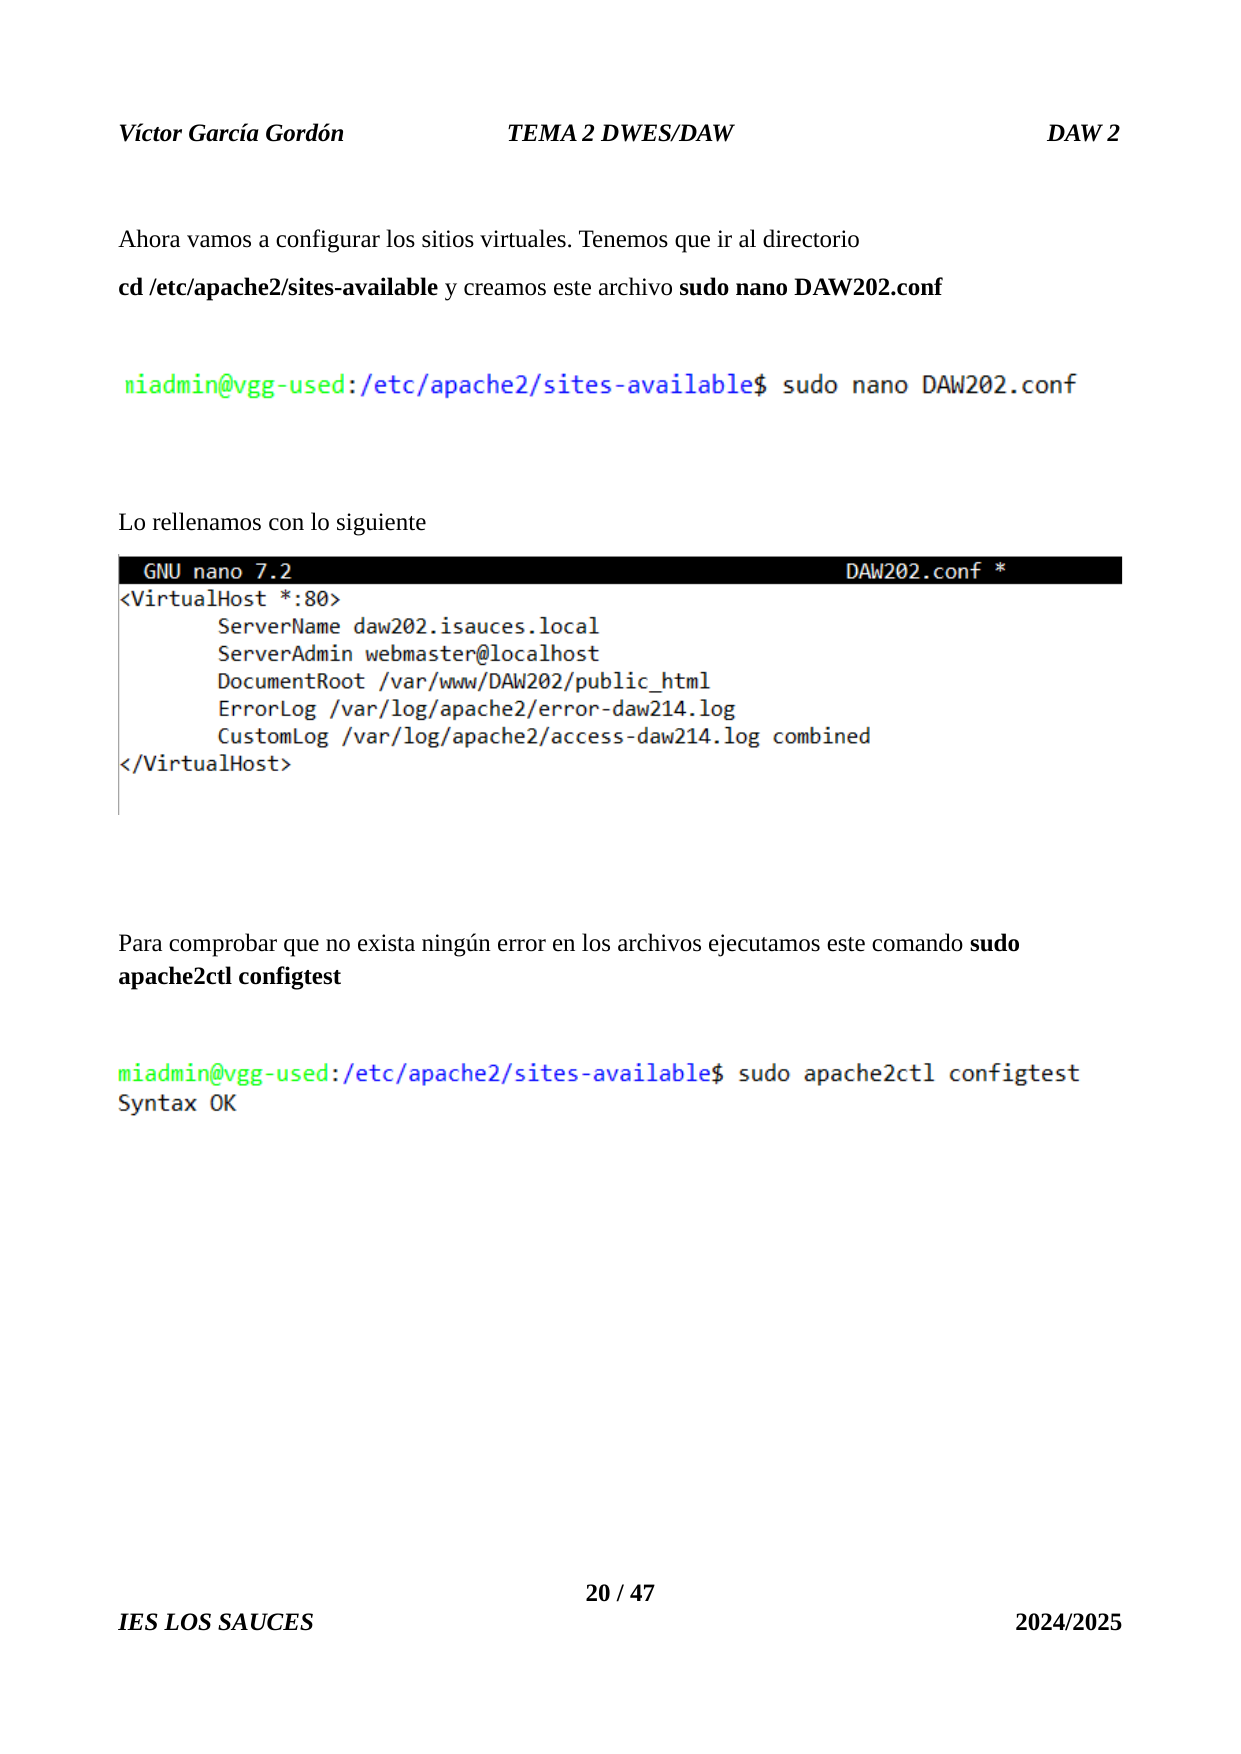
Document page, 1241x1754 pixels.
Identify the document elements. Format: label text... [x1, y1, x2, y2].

picture [118, 1056, 1123, 1123]
picture [125, 366, 1115, 408]
text cd /etc/apache2/sites-available y creamos este archivo sudo nano DAW202.conf [118, 272, 1122, 300]
text Ahora vamos a configurar los sitios virtuales. Tenemos que ir al directorio [118, 224, 1122, 253]
text Para comprobar que no exista ningún error en los archivos ejecutamos este comando sudo apache2ctl configtest [118, 928, 1122, 990]
text Lo rellenamos con lo siguiente [118, 507, 1122, 536]
picture [118, 554, 1123, 815]
